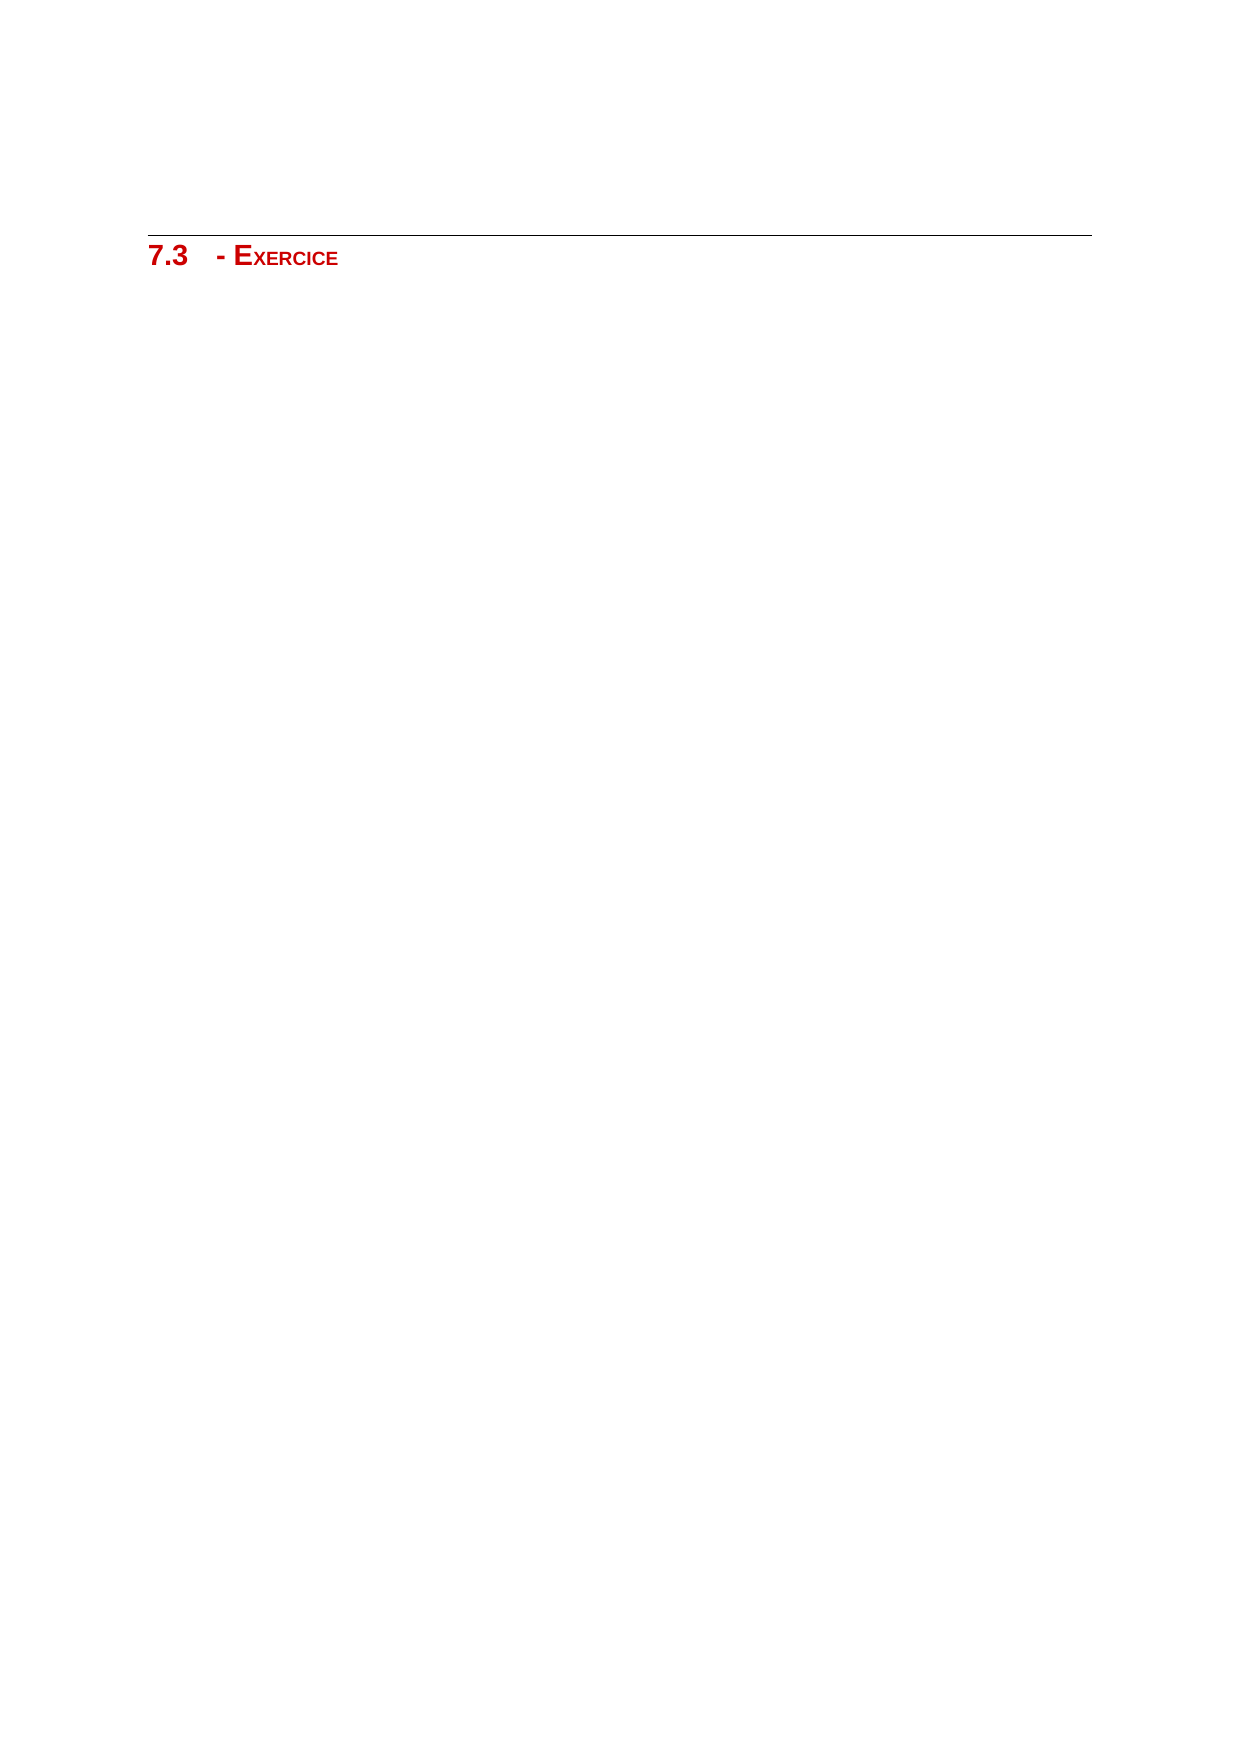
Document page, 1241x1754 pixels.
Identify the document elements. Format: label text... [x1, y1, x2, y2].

subtitle - Exercice [148, 236, 1092, 271]
